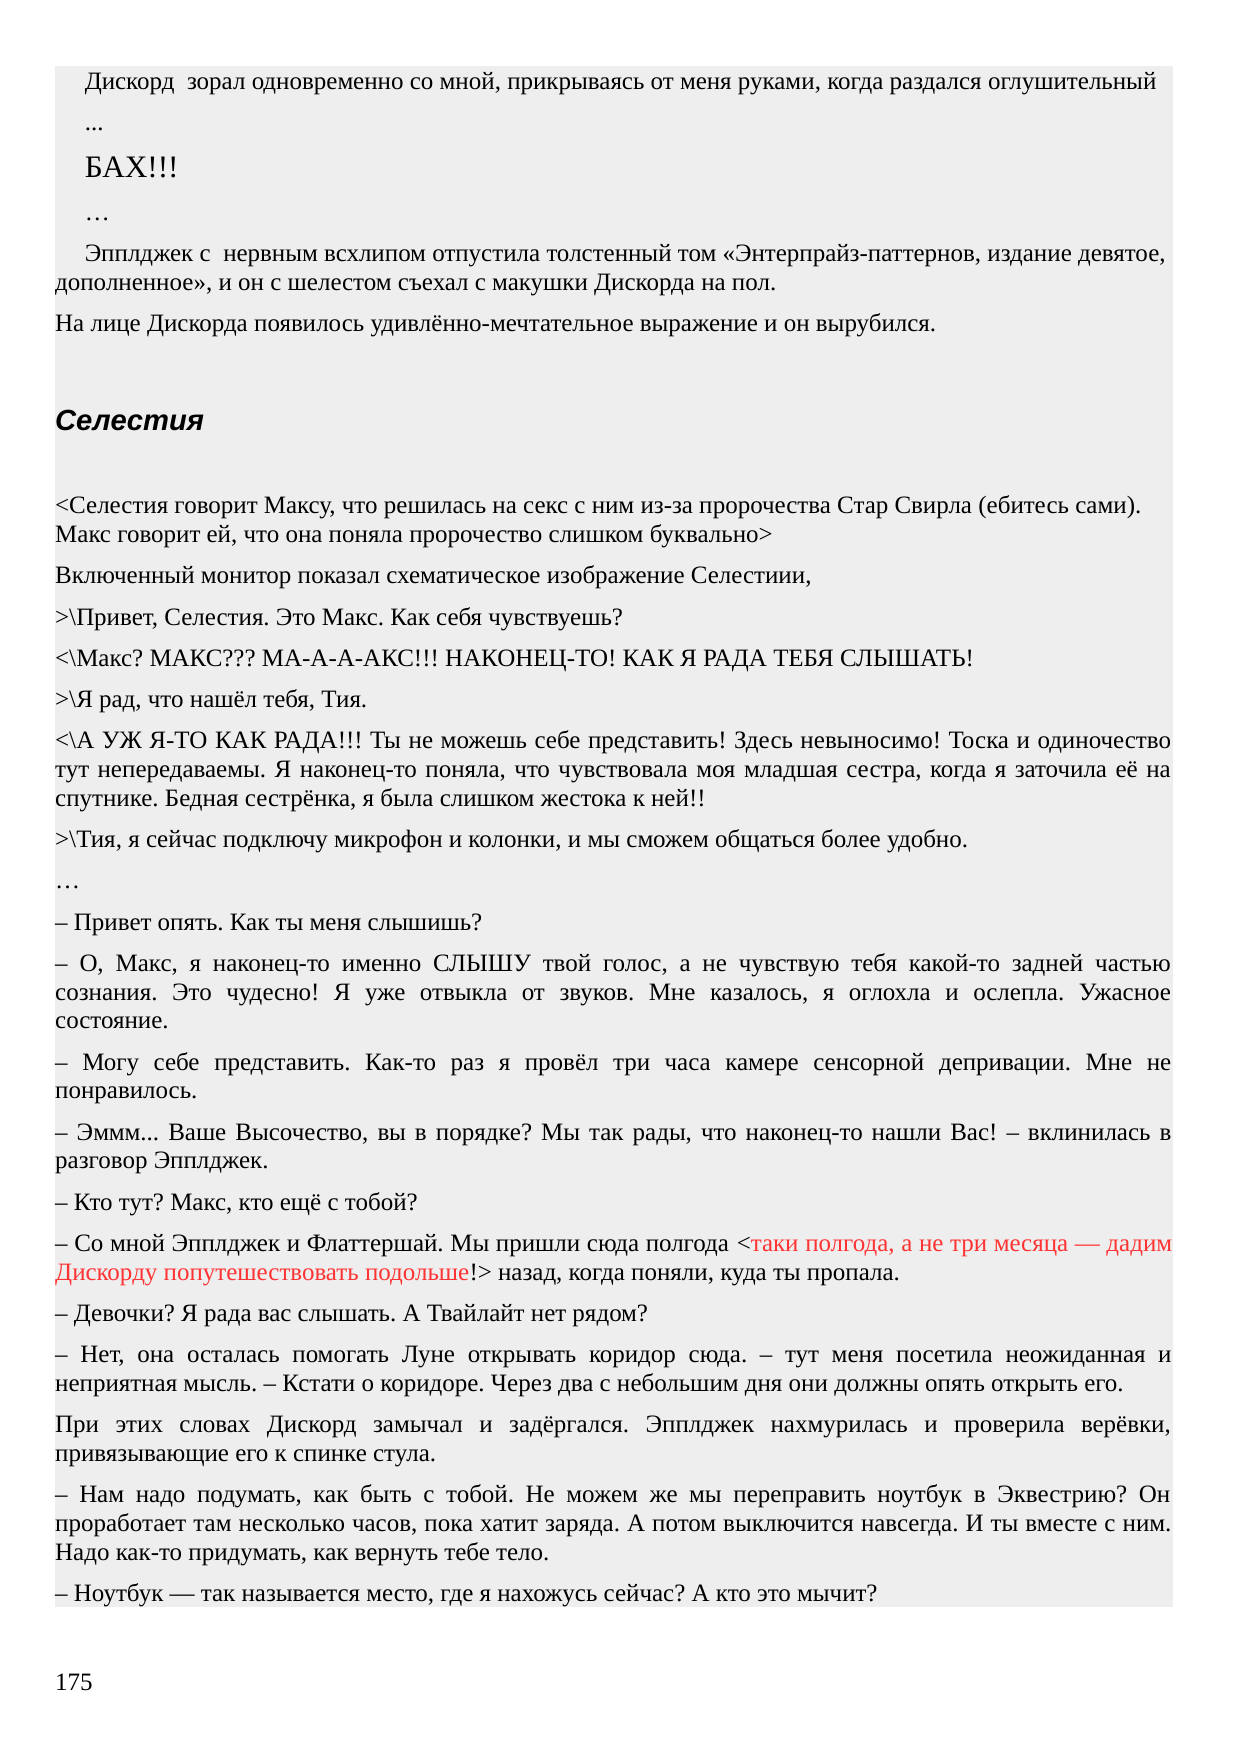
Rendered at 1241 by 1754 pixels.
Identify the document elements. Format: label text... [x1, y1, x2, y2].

text – Ноутбук — так называется место, где я нахожусь сейчас? А кто это мычит? [55, 1578, 1173, 1607]
text >\Тия, я сейчас подключу микрофон и колонки, и мы сможем общаться более удобно. [55, 824, 1173, 853]
text – Нет, она осталась помогать Луне открывать коридор сюда. – тут меня посетила неожиданная и неприятная мысль. – Кстати о коридоре. Через два с небольшим дня они должны опять открыть его. [55, 1339, 1173, 1397]
text – Кто тут? Макс, кто ещё с тобой? [55, 1187, 1173, 1216]
text БАХ!!! [55, 148, 1173, 184]
text Включенный монитор показал схематическое изображение Селестиии, [55, 561, 1173, 589]
text <\Макс? МАКС??? МА-А-А-АКС!!! НАКОНЕЦ-ТО! КАК Я РАДА ТЕБЯ СЛЫШАТЬ! [55, 643, 1173, 672]
text – Со мной Эпплджек и Флаттершай. Мы пришли сюда полгода <таки полгода, а не три месяца — дадим Дискорду попутешествовать подольше!> назад, когда поняли, куда ты пропала. [55, 1228, 1173, 1286]
subtitle Селестия [55, 403, 1173, 437]
text На лице Дискорда появилось удивлённо-мечтательное выражение и он вырубился. [55, 308, 1173, 337]
text >\Привет, Селестия. Это Макс. Как себя чувствуешь? [55, 602, 1173, 631]
text ... [55, 107, 1173, 136]
text Дискорд зорал одновременно со мной, прикрываясь от меня руками, когда раздался оглушительный [55, 66, 1173, 95]
text При этих словах Дискорд замычал и задёргался. Эпплджек нахмурилась и проверила верёвки, привязывающие его к спинке стула. [55, 1409, 1173, 1467]
text Эпплджек с нервным всхлипом отпустила толстенный том «Энтерпрайз-паттернов, издание девятое, дополненное», и он с шелестом съехал с макушки Дискорда на пол. [55, 238, 1173, 296]
text >\Я рад, что нашёл тебя, Тия. [55, 684, 1173, 713]
text <\А УЖ Я-ТО КАК РАДА!!! Ты не можешь себе представить! Здесь невыносимо! Тоска и одиночество тут непередаваемы. Я наконец-то поняла, что чувствовала моя младшая сестра, когда я заточила её на спутнике. Бедная сестрёнка, я была слишком жестока к ней!! [55, 726, 1173, 812]
text – Могу себе представить. Как-то раз я провёл три часа камере сенсорной депривации. Мне не понравилось. [55, 1047, 1173, 1104]
text – О, Макс, я наконец-то именно СЛЫШУ твой голос, а не чувствую тебя какой-то задней частью сознания. Это чудесно! Я уже отвыкла от звуков. Мне казалось, я оглохла и ослепла. Ужасное состояние. [55, 948, 1173, 1034]
text <Селестия говорит Максу, что решилась на секс с ним из-за пророчества Стар Свирла (ебитесь сами). Макс говорит ей, что она поняла пророчество слишком буквально> [55, 491, 1173, 548]
text – Привет опять. Как ты меня слышишь? [55, 907, 1173, 936]
text – Девочки? Я рада вас слышать. А Твайлайт нет рядом? [55, 1298, 1173, 1327]
text – Нам надо подумать, как быть с тобой. Не можем же мы переправить ноутбук в Эквестрию? Он проработает там несколько часов, пока хатит заряда. А потом выключится навсегда. И ты вместе с ним. Надо как-то придумать, как вернуть тебе тело. [55, 1479, 1173, 1566]
text – Эммм... Ваше Высочество, вы в порядке? Мы так рады, что наконец-то нашли Вас! – вклинилась в разговор Эпплджек. [55, 1117, 1173, 1174]
text … [55, 866, 1173, 894]
text … [55, 197, 1173, 226]
